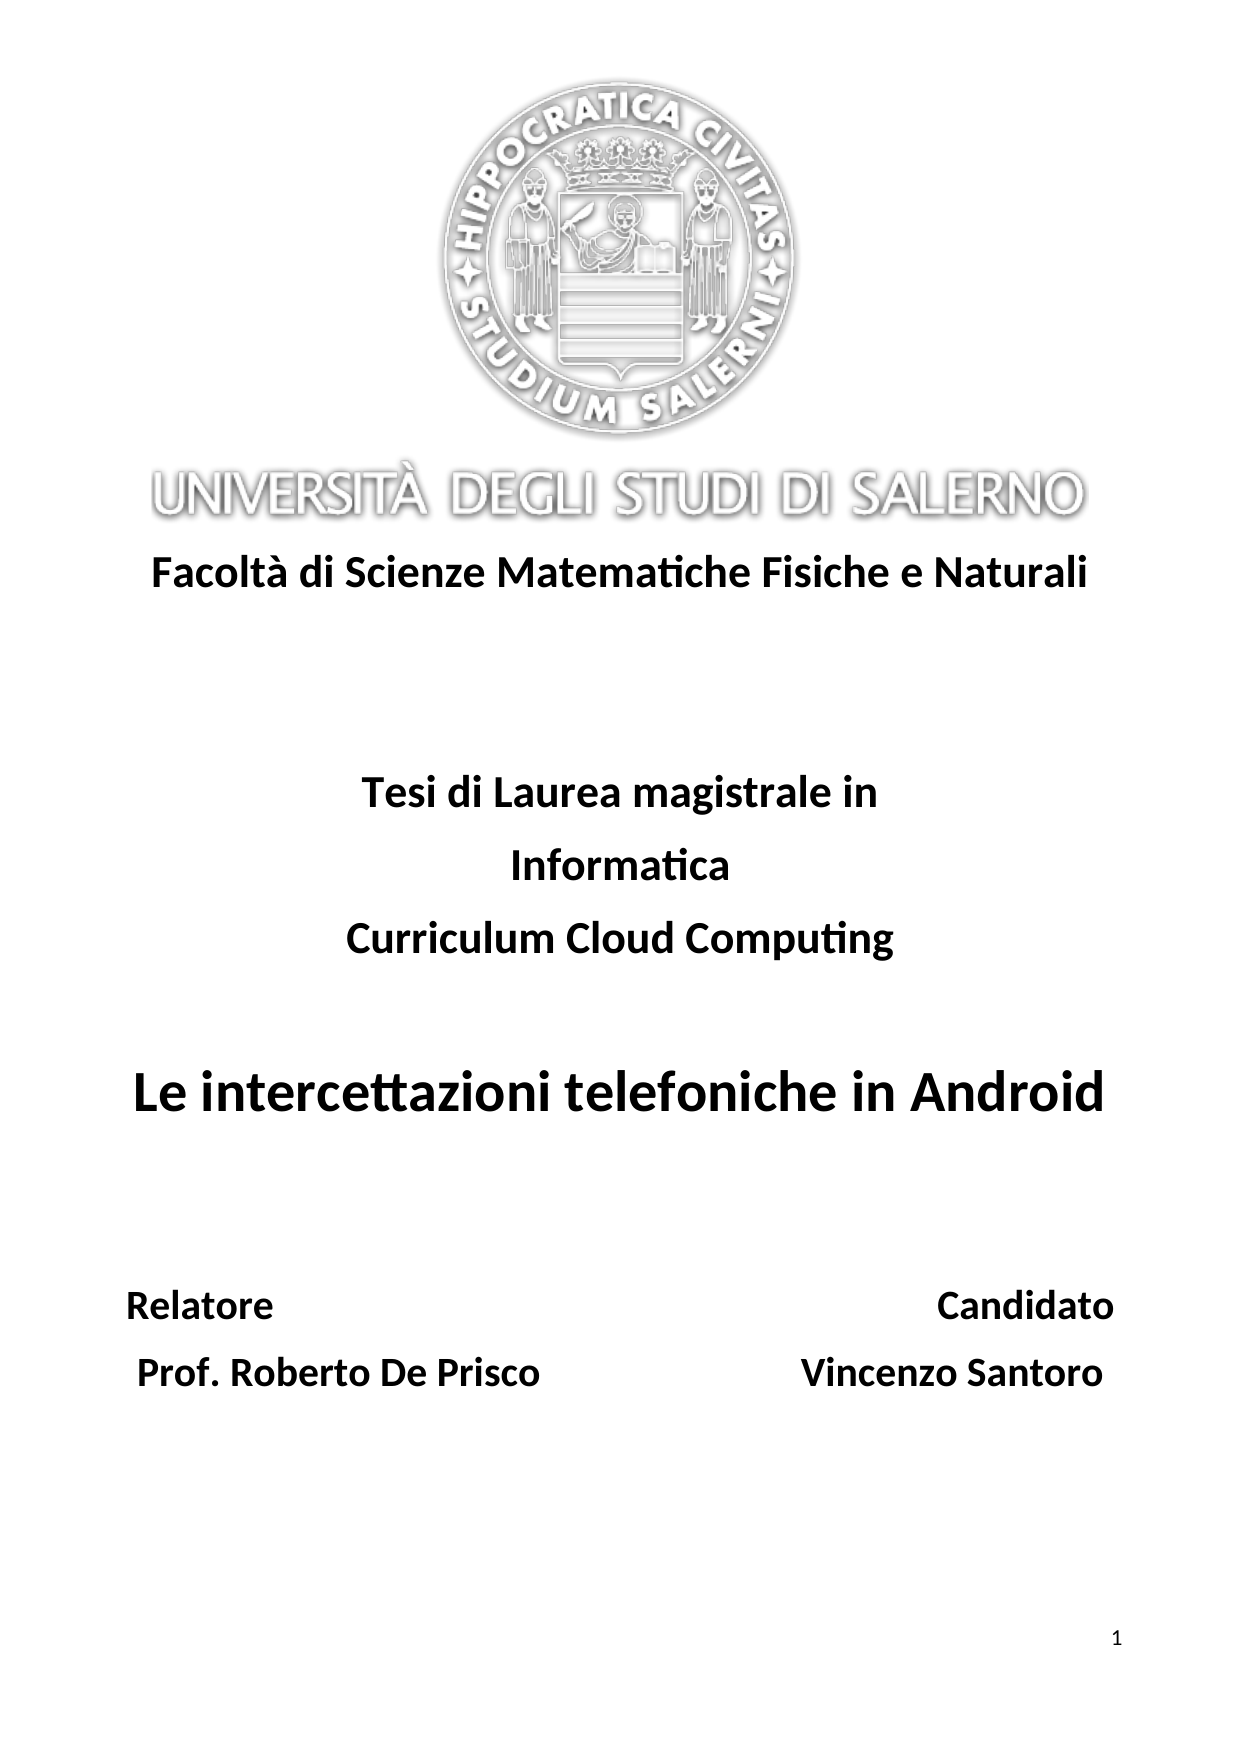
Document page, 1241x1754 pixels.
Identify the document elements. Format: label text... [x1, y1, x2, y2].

text Le intercettazioni telefoniche in Android [118, 1055, 1122, 1126]
text Tesi di Laurea magistrale in [118, 763, 1122, 818]
text Curriculum Cloud Computing [118, 909, 1122, 965]
text Relatore Candidato [118, 1279, 1122, 1329]
text Facoltà di Scienze Matematiche Fisiche e Naturali [118, 543, 1122, 599]
text Informatica [118, 836, 1122, 892]
text Prof. Roberto De Prisco Vincenzo Santoro [118, 1346, 1122, 1397]
